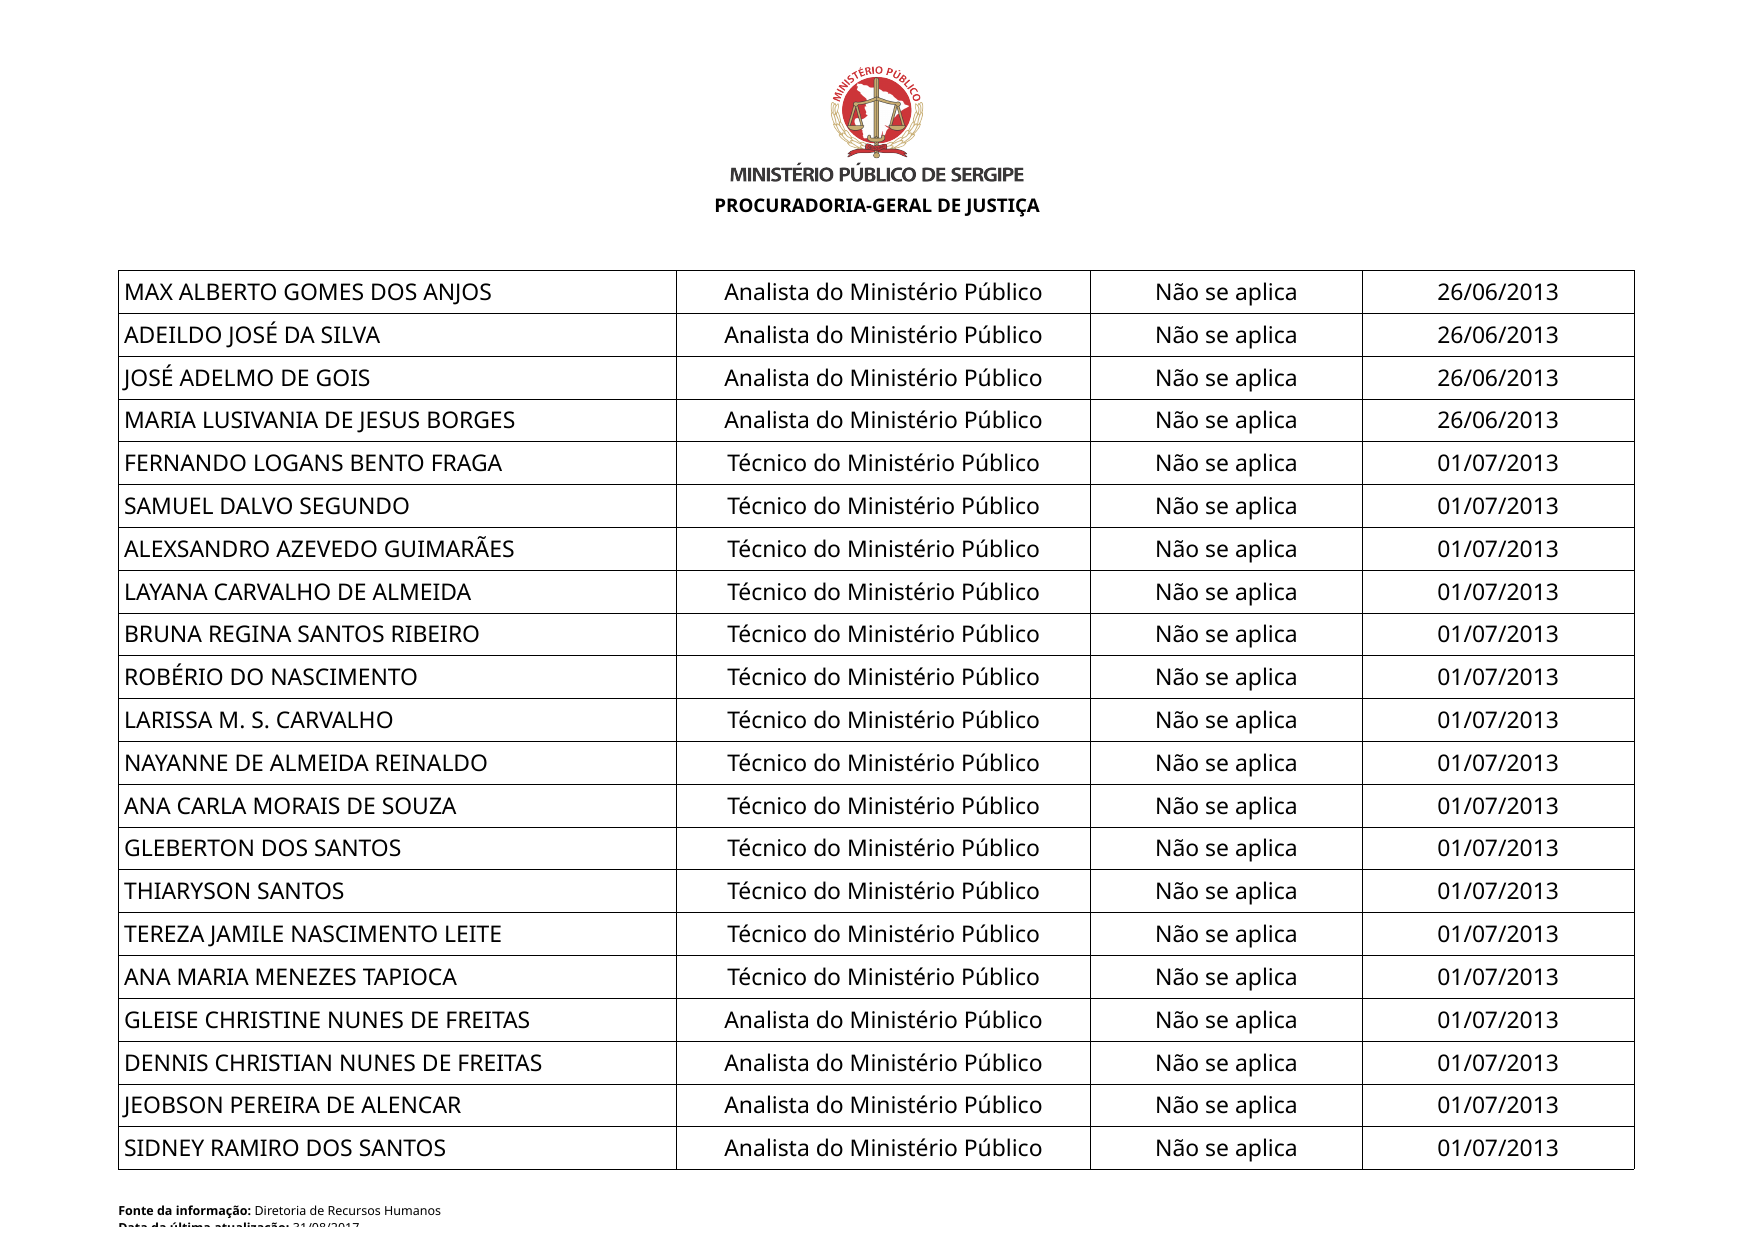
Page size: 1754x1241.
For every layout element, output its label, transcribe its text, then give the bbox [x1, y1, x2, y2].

table_cell Não se aplica [1091, 614, 1362, 655]
table_cell 01/07/2013 [1363, 699, 1634, 741]
table_cell Não se aplica [1091, 1085, 1362, 1126]
table_cell Analista do Ministério Público [677, 1042, 1090, 1083]
table_cell TEREZA JAMILE NASCIMENTO LEITE [119, 913, 676, 955]
table_cell Técnico do Ministério Público [677, 614, 1090, 655]
table_cell ADEILDO JOSÉ DA SILVA [119, 314, 676, 356]
table_cell 01/07/2013 [1363, 1085, 1634, 1126]
table_cell Não se aplica [1091, 1127, 1362, 1169]
table_cell Não se aplica [1091, 314, 1362, 356]
table_cell 01/07/2013 [1363, 1127, 1634, 1169]
table_cell Não se aplica [1091, 828, 1362, 869]
table_cell JOSÉ ADELMO DE GOIS [119, 357, 676, 398]
table_cell JEOBSON PEREIRA DE ALENCAR [119, 1085, 676, 1126]
table_cell Não se aplica [1091, 785, 1362, 827]
table_cell 01/07/2013 [1363, 999, 1634, 1041]
table_cell 01/07/2013 [1363, 785, 1634, 827]
table_cell 01/07/2013 [1363, 870, 1634, 912]
table_cell Não se aplica [1091, 699, 1362, 741]
table_cell Analista do Ministério Público [677, 271, 1090, 313]
table_cell Não se aplica [1091, 271, 1362, 313]
table_cell MAX ALBERTO GOMES DOS ANJOS [119, 271, 676, 313]
table_cell SIDNEY RAMIRO DOS SANTOS [119, 1127, 676, 1169]
table_cell Analista do Ministério Público [677, 1127, 1090, 1169]
table_cell THIARYSON SANTOS [119, 870, 676, 912]
table_cell Técnico do Ministério Público [677, 571, 1090, 612]
table_cell 01/07/2013 [1363, 742, 1634, 784]
table_cell SAMUEL DALVO SEGUNDO [119, 485, 676, 527]
table_cell Técnico do Ministério Público [677, 913, 1090, 955]
table_cell Analista do Ministério Público [677, 999, 1090, 1041]
table_cell Não se aplica [1091, 656, 1362, 698]
table_cell Técnico do Ministério Público [677, 870, 1090, 912]
table_cell GLEBERTON DOS SANTOS [119, 828, 676, 869]
table_cell BRUNA REGINA SANTOS RIBEIRO [119, 614, 676, 655]
table_cell Não se aplica [1091, 1042, 1362, 1083]
table_cell 26/06/2013 [1363, 357, 1634, 398]
table_cell Não se aplica [1091, 742, 1362, 784]
table_cell Técnico do Ministério Público [677, 442, 1090, 484]
table_cell ANA MARIA MENEZES TAPIOCA [119, 956, 676, 998]
table_cell 01/07/2013 [1363, 528, 1634, 570]
table_cell Não se aplica [1091, 999, 1362, 1041]
table_cell Não se aplica [1091, 956, 1362, 998]
table_cell Técnico do Ministério Público [677, 742, 1090, 784]
table_cell MARIA LUSIVANIA DE JESUS BORGES [119, 400, 676, 441]
table_cell Não se aplica [1091, 442, 1362, 484]
table_cell ALEXSANDRO AZEVEDO GUIMARÃES [119, 528, 676, 570]
table_cell DENNIS CHRISTIAN NUNES DE FREITAS [119, 1042, 676, 1083]
table_cell 01/07/2013 [1363, 485, 1634, 527]
table_cell 01/07/2013 [1363, 956, 1634, 998]
table_cell Não se aplica [1091, 357, 1362, 398]
table_cell NAYANNE DE ALMEIDA REINALDO [119, 742, 676, 784]
table_cell 01/07/2013 [1363, 571, 1634, 612]
table_cell 26/06/2013 [1363, 400, 1634, 441]
table_cell LAYANA CARVALHO DE ALMEIDA [119, 571, 676, 612]
table_cell Técnico do Ministério Público [677, 785, 1090, 827]
table_cell 01/07/2013 [1363, 913, 1634, 955]
table_cell 01/07/2013 [1363, 1042, 1634, 1083]
table_cell LARISSA M. S. CARVALHO [119, 699, 676, 741]
table_cell Não se aplica [1091, 870, 1362, 912]
table_cell Não se aplica [1091, 528, 1362, 570]
table_cell 01/07/2013 [1363, 656, 1634, 698]
table_cell Analista do Ministério Público [677, 314, 1090, 356]
table_cell 01/07/2013 [1363, 442, 1634, 484]
table_cell ANA CARLA MORAIS DE SOUZA [119, 785, 676, 827]
table_cell Técnico do Ministério Público [677, 485, 1090, 527]
table_cell Não se aplica [1091, 485, 1362, 527]
table_cell 01/07/2013 [1363, 828, 1634, 869]
table_cell Não se aplica [1091, 913, 1362, 955]
table_cell Analista do Ministério Público [677, 400, 1090, 441]
table_cell 26/06/2013 [1363, 314, 1634, 356]
table_cell Analista do Ministério Público [677, 357, 1090, 398]
table_cell Técnico do Ministério Público [677, 528, 1090, 570]
table_cell Não se aplica [1091, 400, 1362, 441]
table_cell Técnico do Ministério Público [677, 656, 1090, 698]
table_cell 26/06/2013 [1363, 271, 1634, 313]
table_cell GLEISE CHRISTINE NUNES DE FREITAS [119, 999, 676, 1041]
table_cell Técnico do Ministério Público [677, 699, 1090, 741]
table_cell Analista do Ministério Público [677, 1085, 1090, 1126]
table_cell Técnico do Ministério Público [677, 828, 1090, 869]
table_cell 01/07/2013 [1363, 614, 1634, 655]
table_cell FERNANDO LOGANS BENTO FRAGA [119, 442, 676, 484]
table_cell Não se aplica [1091, 571, 1362, 612]
picture [730, 66, 1024, 185]
table_cell Técnico do Ministério Público [677, 956, 1090, 998]
table_cell ROBÉRIO DO NASCIMENTO [119, 656, 676, 698]
